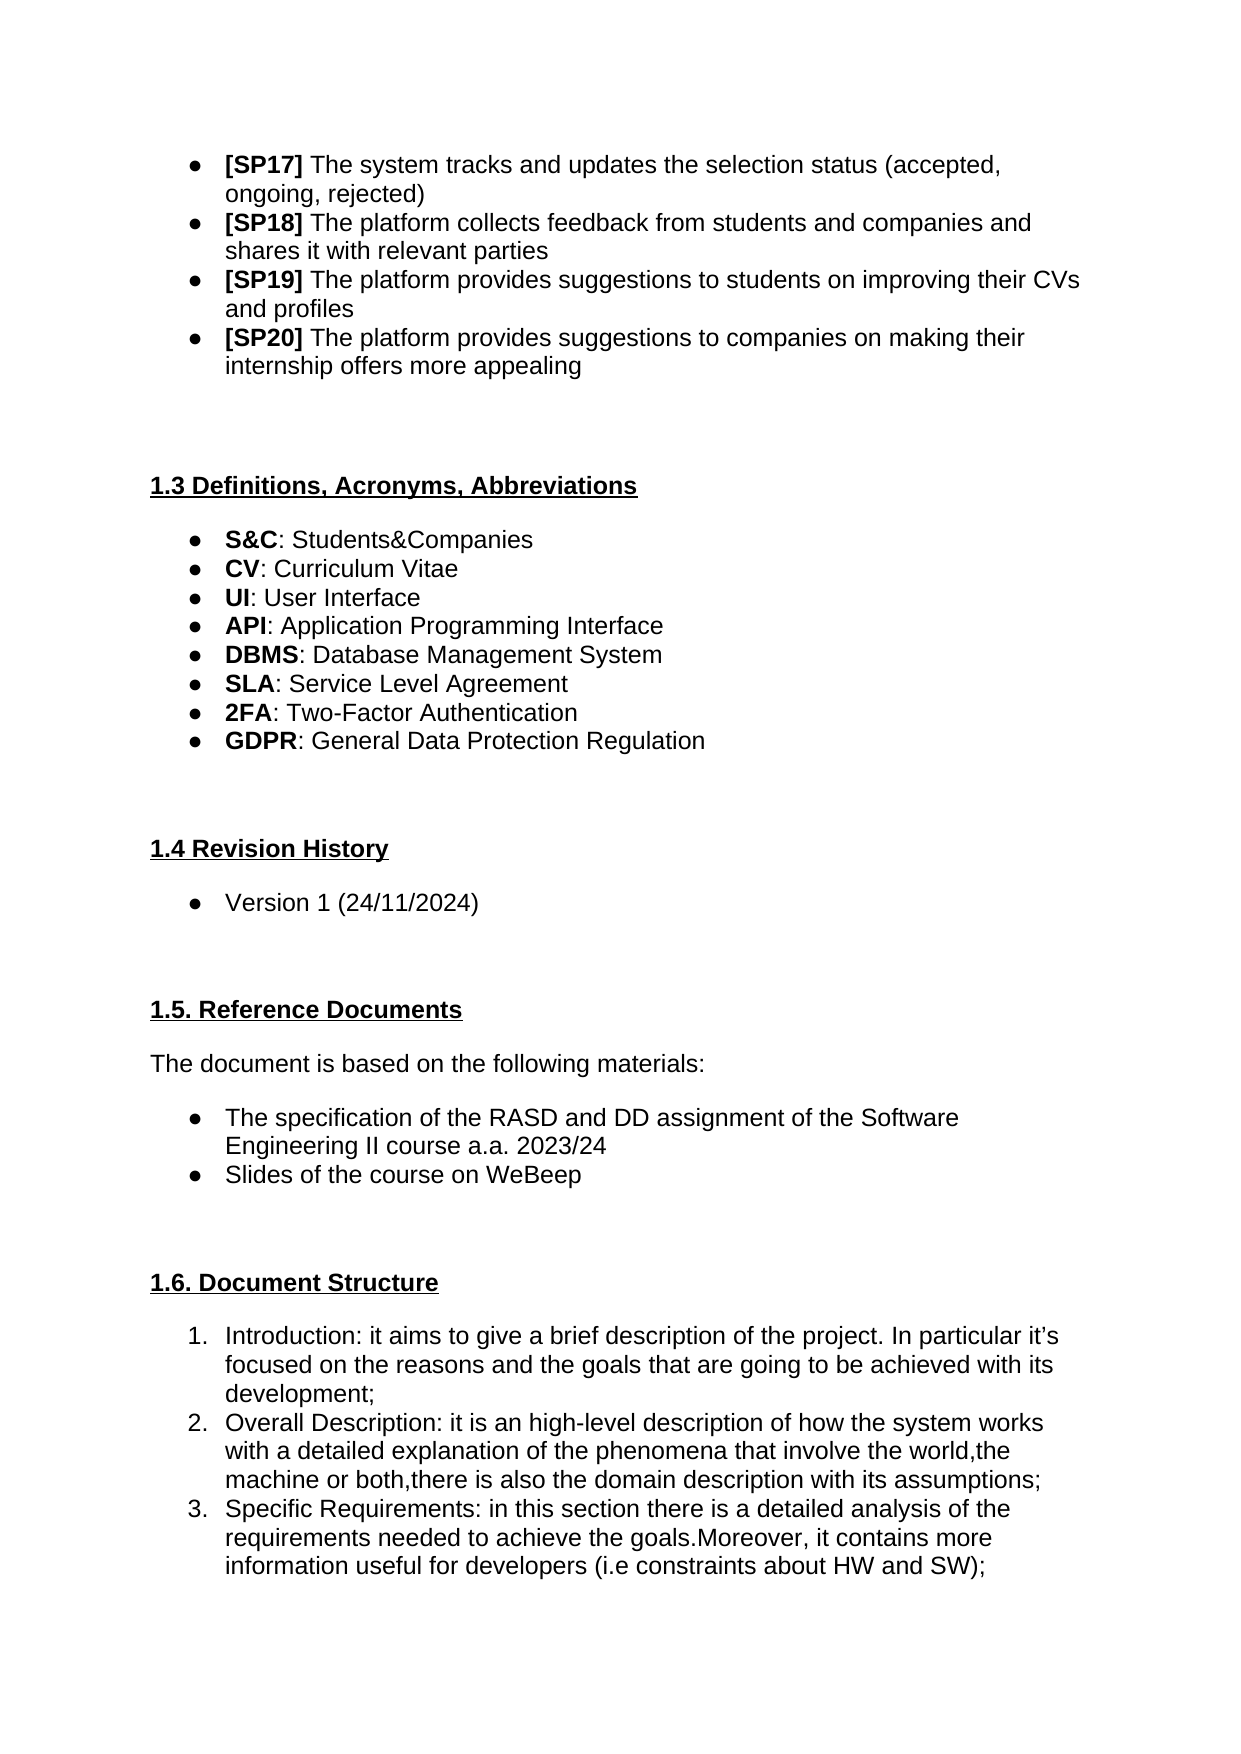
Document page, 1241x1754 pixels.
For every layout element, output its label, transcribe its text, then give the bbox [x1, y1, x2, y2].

list S&C: Students&Companies [187, 525, 1090, 554]
list CV: Curriculum Vitae [187, 554, 1090, 582]
list GDPR: General Data Protection Regulation [187, 726, 1090, 755]
list The specification of the RASD and DD assignment of the Software Engineering II course a.a. 2023/24 [187, 1102, 1090, 1160]
list [SP18] The platform collects feedback from students and companies and shares it with relevant parties [187, 207, 1090, 265]
list Version 1 (24/11/2024) [187, 887, 1090, 916]
list Overall Description: it is an high-level description of how the system works with a detailed explanation of the phenomena that involve the world,the machine or both,there is also the domain description with its assumptions; [187, 1407, 1090, 1494]
list Introduction: it aims to give a brief description of the project. In particular it’s focused on the reasons and the goals that are going to be achieved with its development; [187, 1321, 1090, 1407]
list [SP17] The system tracks and updates the selection status (accepted, ongoing, rejected) [187, 150, 1090, 207]
text 1.4 Revision History [150, 834, 1090, 862]
list Specific Requirements: in this section there is a detailed analysis of the requirements needed to achieve the goals.Moreover, it contains more information useful for developers (i.e constraints about HW and SW); [187, 1494, 1090, 1580]
list UI: User Interface [187, 582, 1090, 611]
list SLA: Service Level Agreement [187, 669, 1090, 697]
list [SP19] The platform provides suggestions to students on improving their CVs and profiles [187, 265, 1090, 322]
list [SP20] The platform provides suggestions to companies on making their internship offers more appealing [187, 322, 1090, 380]
list 2FA: Two-Factor Authentication [187, 697, 1090, 726]
text 1.6. Document Structure [150, 1267, 1090, 1296]
text 1.5. Reference Documents [150, 995, 1090, 1024]
text The document is based on the following materials: [150, 1049, 1090, 1077]
list API: Application Programming Interface [187, 611, 1090, 640]
list Slides of the course on WeBeep [187, 1160, 1090, 1189]
list DBMS: Database Management System [187, 640, 1090, 669]
subtitle 1.3 Definitions, Acronyms, Abbreviations [150, 471, 1090, 500]
